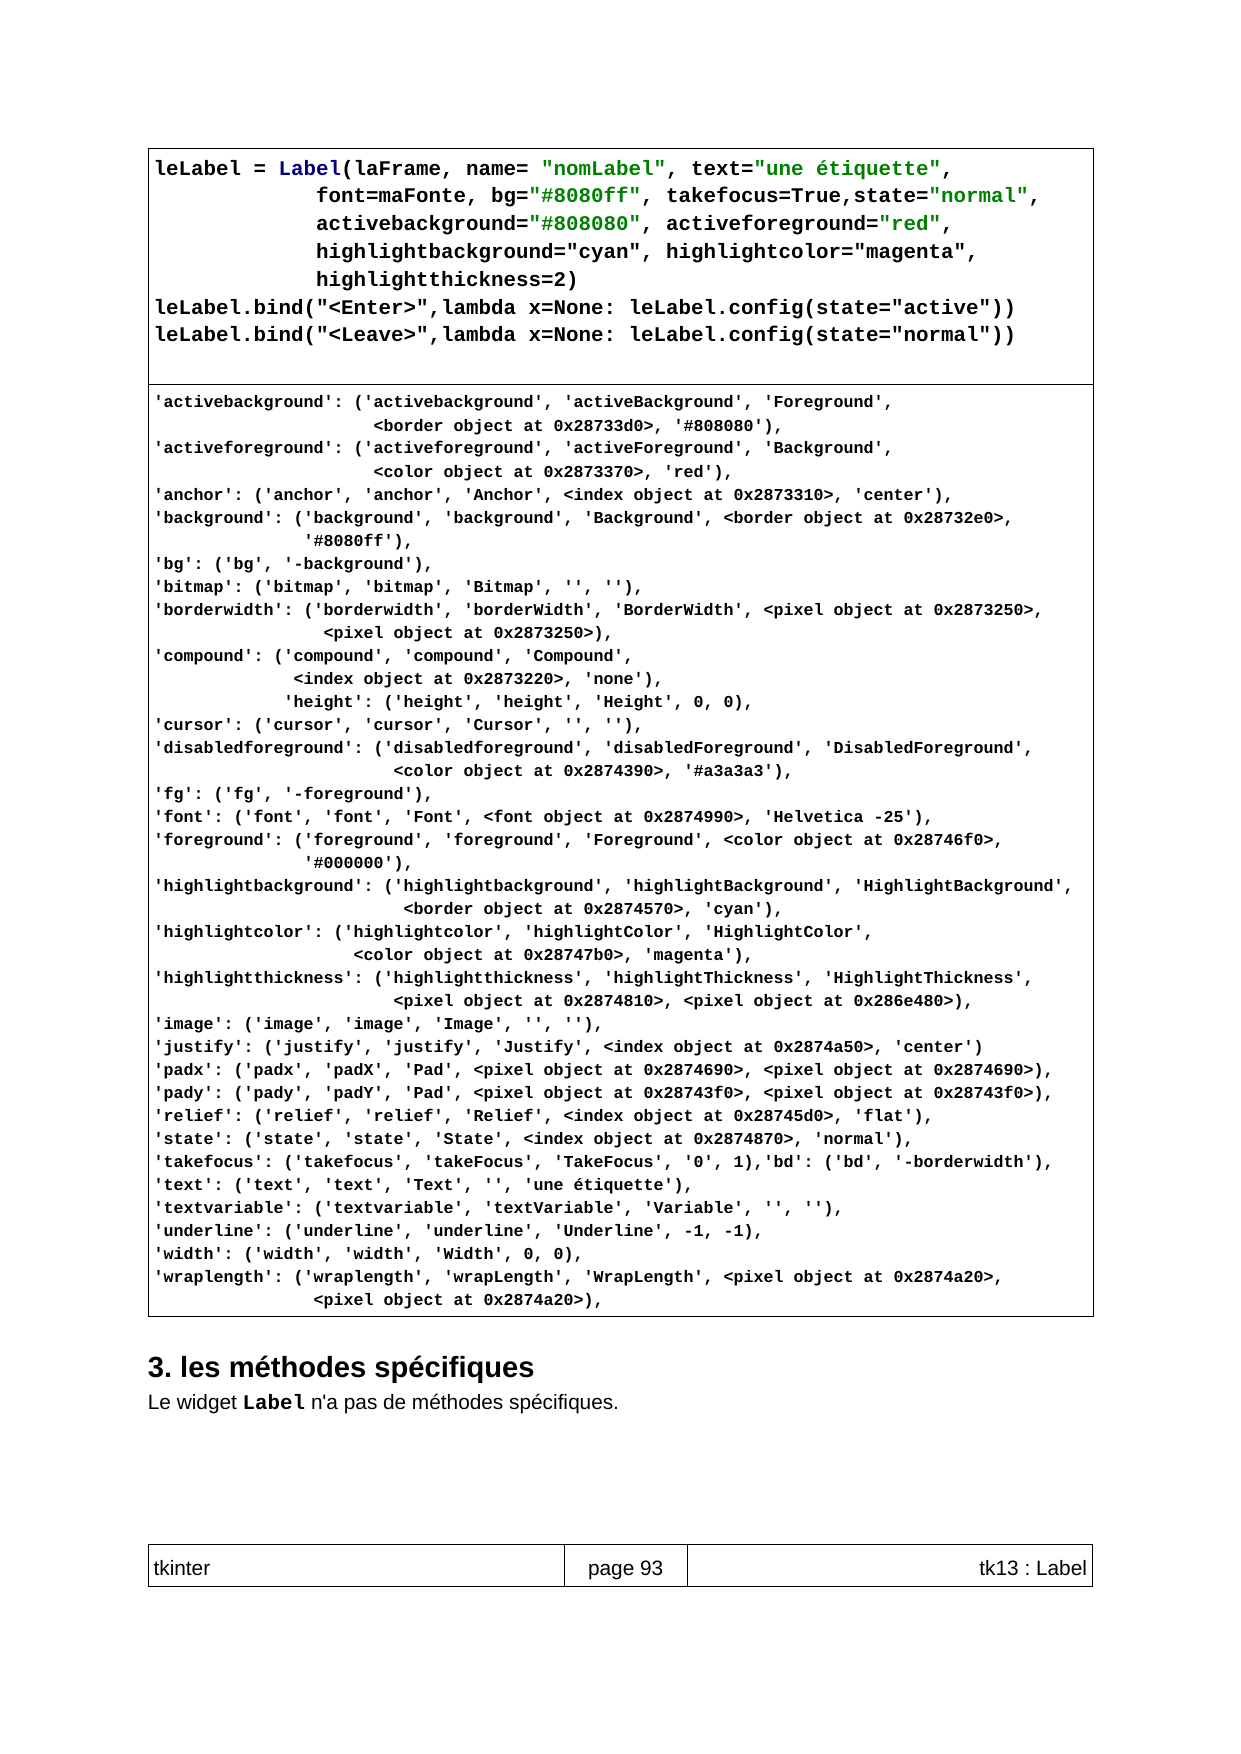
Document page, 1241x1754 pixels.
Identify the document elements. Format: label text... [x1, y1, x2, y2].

text Le widget Label n'a pas de méthodes spécifiques. [148, 1389, 1093, 1415]
subtitle 3. les méthodes spécifiques [148, 1350, 1093, 1383]
table_cell 'activebackground': ('activebackground', 'activeBackground', 'Foreground', <border object at 0x28733d0>, '#808080'), 'activeforeground': ('activeforeground', 'activeForeground', 'Background', <color object at 0x2873370>, 'red'), 'anchor': ('anchor', 'anchor', 'Anchor', <index object at 0x2873310>, 'center'), 'background': ('background', 'background', 'Background', <border object at 0x28732e0>, '#8080ff'), 'bg': ('bg', '-background'), 'bitmap': ('bitmap', 'bitmap', 'Bitmap', '', ''), 'borderwidth': ('borderwidth', 'borderWidth', 'BorderWidth', <pixel object at 0x2873250>, <pixel object at 0x2873250>), 'compound': ('compound', 'compound', 'Compound', <index object at 0x2873220>, 'none'), 'height': ('height', 'height', 'Height', 0, 0), 'cursor': ('cursor', 'cursor', 'Cursor', '', ''), 'disabledforeground': ('disabledforeground', 'disabledForeground', 'DisabledForeground', <color object at 0x2874390>, '#a3a3a3'), 'fg': ('fg', '-foreground'), 'font': ('font', 'font', 'Font', <font object at 0x2874990>, 'Helvetica -25'), 'foreground': ('foreground', 'foreground', 'Foreground', <color object at 0x28746f0>, '#000000'), 'highlightbackground': ('highlightbackground', 'highlightBackground', 'HighlightBackground', <border object at 0x2874570>, 'cyan'), 'highlightcolor': ('highlightcolor', 'highlightColor', 'HighlightColor', <color object at 0x28747b0>, 'magenta'), 'highlightthickness': ('highlightthickness', 'highlightThickness', 'HighlightThickness', <pixel object at 0x2874810>, <pixel object at 0x286e480>), 'image': ('image', 'image', 'Image', '', ''), 'justify': ('justify', 'justify', 'Justify', <index object at 0x2874a50>, 'center') 'padx': ('padx', 'padX', 'Pad', <pixel object at 0x2874690>, <pixel object at 0x2874690>), 'pady': ('pady', 'padY', 'Pad', <pixel object at 0x28743f0>, <pixel object at 0x28743f0>), 'relief': ('relief', 'relief', 'Relief', <index object at 0x28745d0>, 'flat'), 'state': ('state', 'state', 'State', <index object at 0x2874870>, 'normal'), 'takefocus': ('takefocus', 'takeFocus', 'TakeFocus', '0', 1),'bd': ('bd', '-borderwidth'), 'text': ('text', 'text', 'Text', '', 'une étiquette'), 'textvariable': ('textvariable', 'textVariable', 'Variable', '', ''), 'underline': ('underline', 'underline', 'Underline', -1, -1), 'width': ('width', 'width', 'Width', 0, 0), 'wraplength': ('wraplength', 'wrapLength', 'WrapLength', <pixel object at 0x2874a20>, <pixel object at 0x2874a20>), [149, 385, 1093, 1316]
table_header leLabel = Label(laFrame, name= "nomLabel", text="une étiquette", font=maFonte, bg="#8080ff", takefocus=True,state="normal", activebackground="#808080", activeforeground="red", highlightbackground="cyan", highlightcolor="magenta", highlightthickness=2) leLabel.bind("<Enter>",lambda x=None: leLabel.config(state="active")) leLabel.bind("<Leave>",lambda x=None: leLabel.config(state="normal")) [149, 149, 1093, 384]
